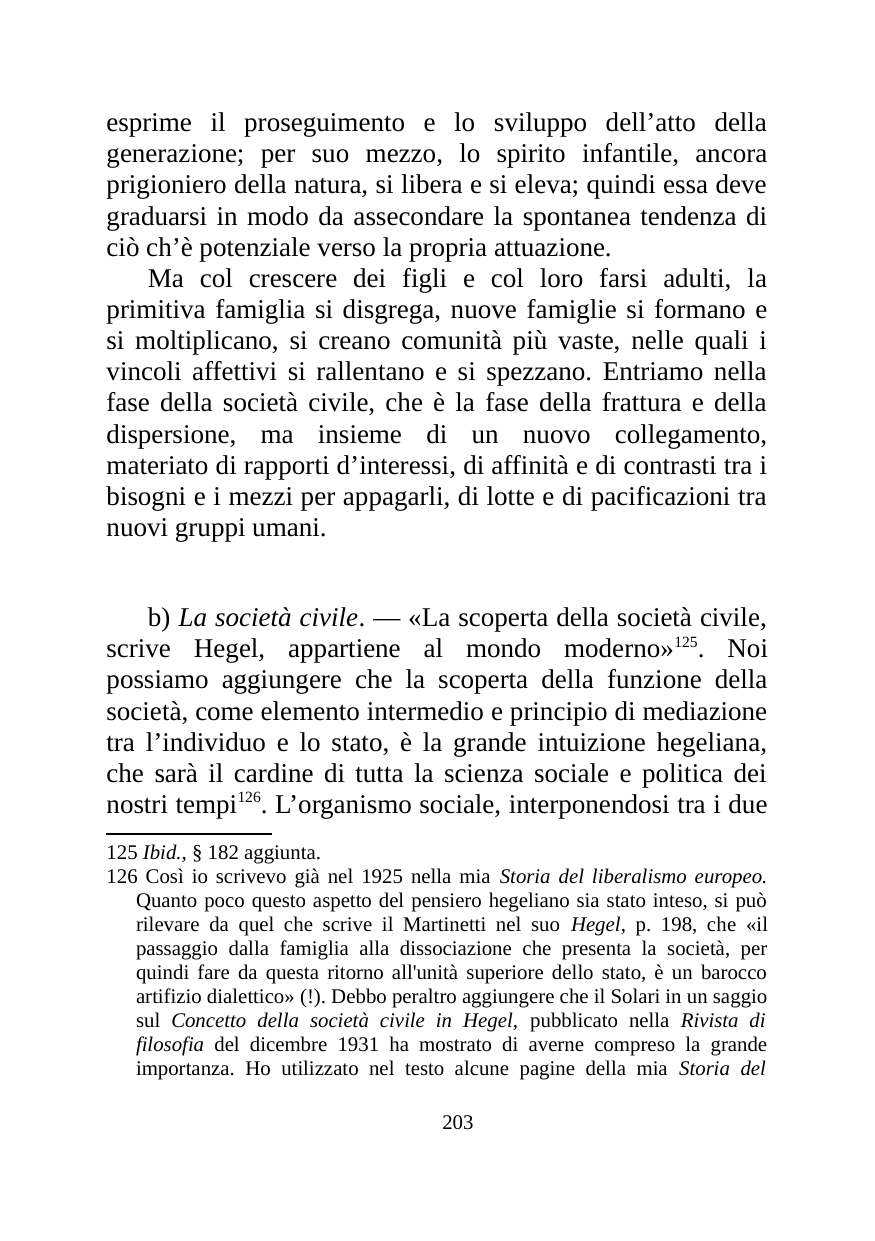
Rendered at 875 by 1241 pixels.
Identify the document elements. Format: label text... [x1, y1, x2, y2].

text Così io scrivevo già nel 1925 nella mia Storia del liberalismo europeo. Quanto poco questo aspetto del pensiero hegeliano sia stato inteso, si può rilevare da quel che scrive il Martinetti nel suo Hegel, p. 198, che «il passaggio dalla famiglia alla dissociazione che presenta la società, per quindi fare da questa ritorno all'unità superiore dello stato, è un barocco artifizio dialettico» (!). Debbo peraltro aggiungere che il Solari in un saggio sul Concetto della società civile in Hegel, pubblicato nella Rivista di filosofia del dicembre 1931 ha mostrato di averne compreso la grande importanza. Ho utilizzato nel testo alcune pagine della mia Storia del [106, 864, 768, 1080]
text Ibid., § 182 aggiunta. [106, 840, 768, 864]
text Ma col crescere dei figli e col loro farsi adulti, la primitiva famiglia si disgrega, nuove famiglie si formano e si moltiplicano, si creano comunità più vaste, nelle quali i vincoli affettivi si rallentano e si spezzano. Entriamo nella fase della società civile, che è la fase della frattura e della dispersione, ma insieme di un nuovo collegamento, materiato di rapporti d’interessi, di affinità e di contrasti tra i bisogni e i mezzi per appagarli, di lotte e di pacificazioni tra nuovi gruppi umani. [106, 262, 768, 542]
text b) La società civile. — «La scoperta della società civile, scrive Hegel, appartiene al mondo moderno». Noi possiamo aggiungere che la scoperta della funzione della società, come elemento intermedio e principio di mediazione tra l’individuo e lo stato, è la grande intuizione hegeliana, che sarà il cardine di tutta la scienza sociale e politica dei nostri tempi. L’organismo sociale, interponendosi tra i due [106, 601, 768, 819]
text esprime il proseguimento e lo sviluppo dell’atto della generazione; per suo mezzo, lo spirito infantile, ancora prigioniero della natura, si libera e si eleva; quindi essa deve graduarsi in modo da assecondare la spontanea tendenza di ciò ch’è potenziale verso la propria attuazione. [106, 106, 768, 262]
